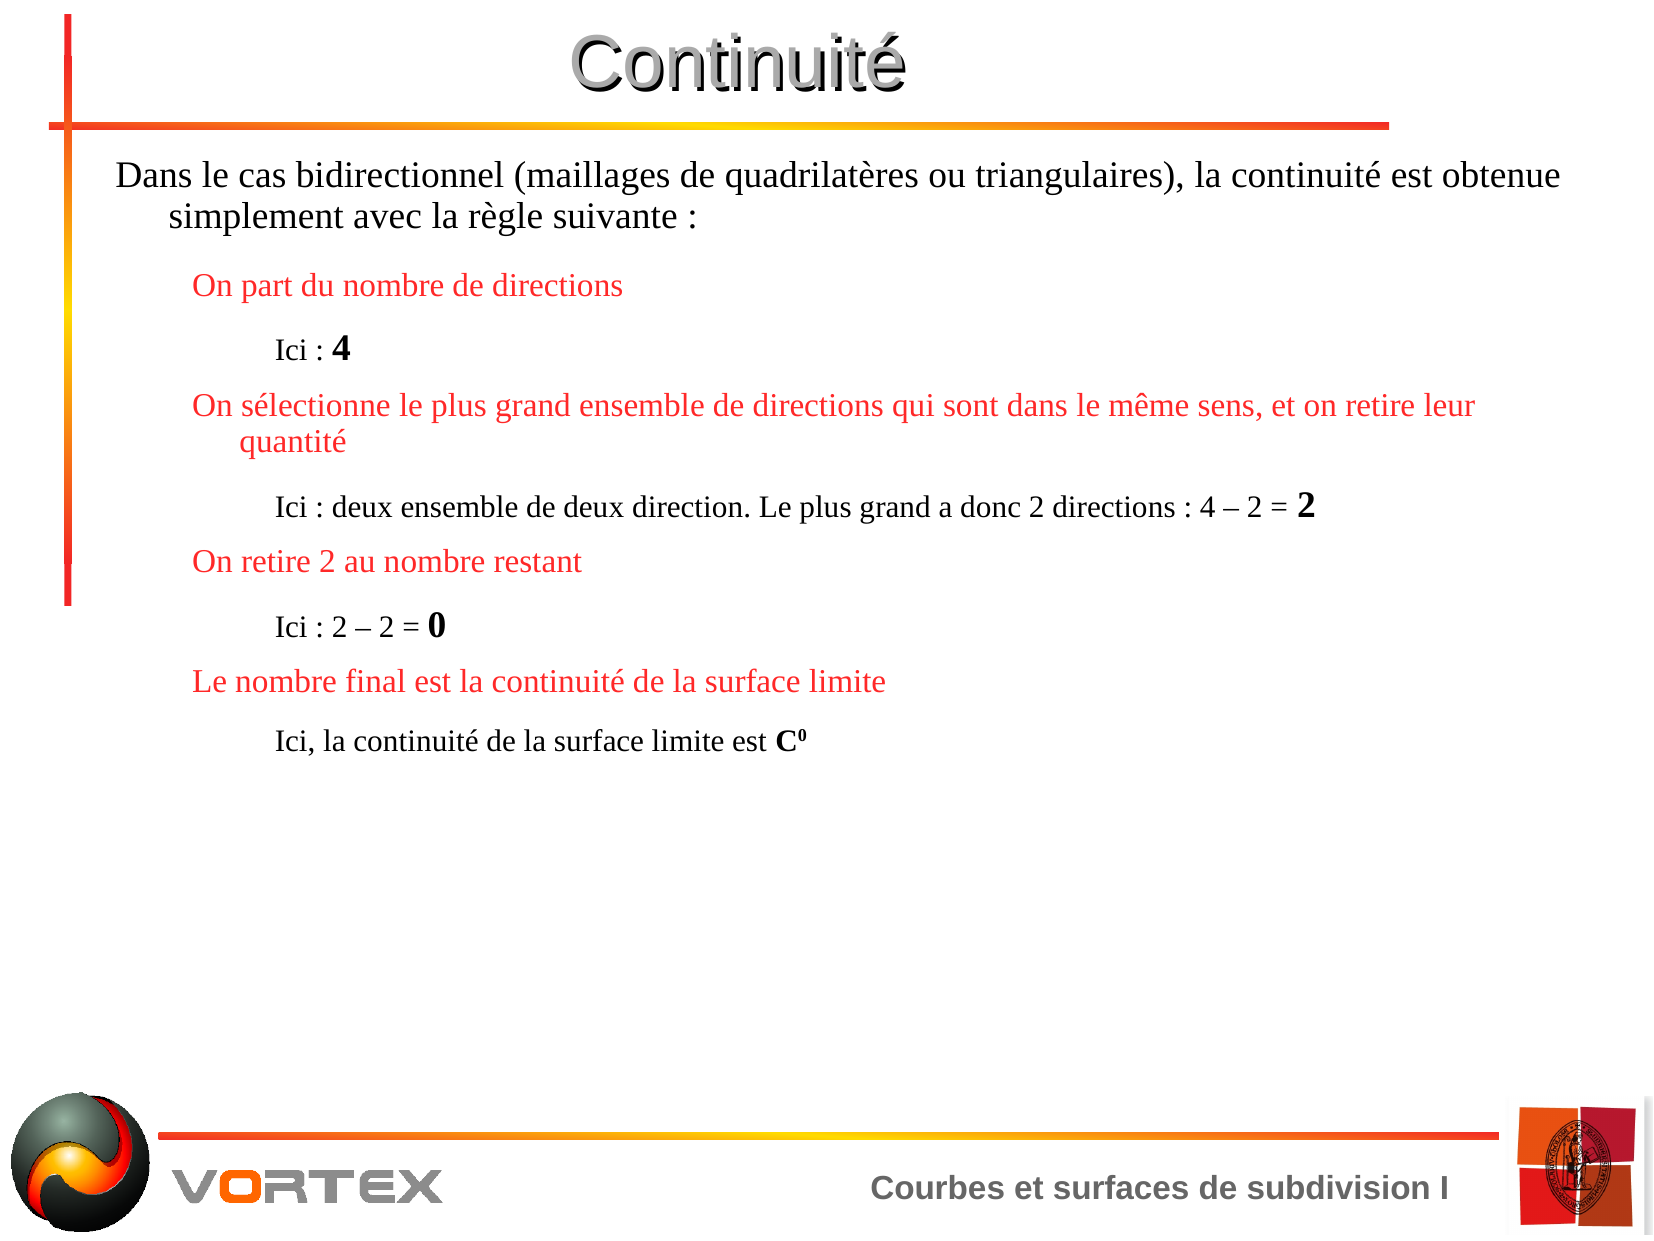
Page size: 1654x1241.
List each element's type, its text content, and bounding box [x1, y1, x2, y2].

picture [1505, 1096, 1653, 1235]
list Dans le cas bidirectionnel (maillages de quadrilatères ou triangulaires), la continuité est obtenue simplement avec la règle suivante : On part du nombre de directions Ici : 4 On sélectionne le plus grand ensemble de directions qui sont dans le même sens, et on retire leur quantité Ici : deux ensemble de deux direction. Le plus grand a donc 2 directions : 4 – 2 = 2 On retire 2 au nombre restant Ici : 2 – 2 = 0 Le nombre final est la continuité de la surface limite Ici, la continuité de la surface limite est C0 [97, 153, 1571, 1109]
picture [11, 1092, 443, 1232]
title Continuité [82, 4, 1392, 120]
